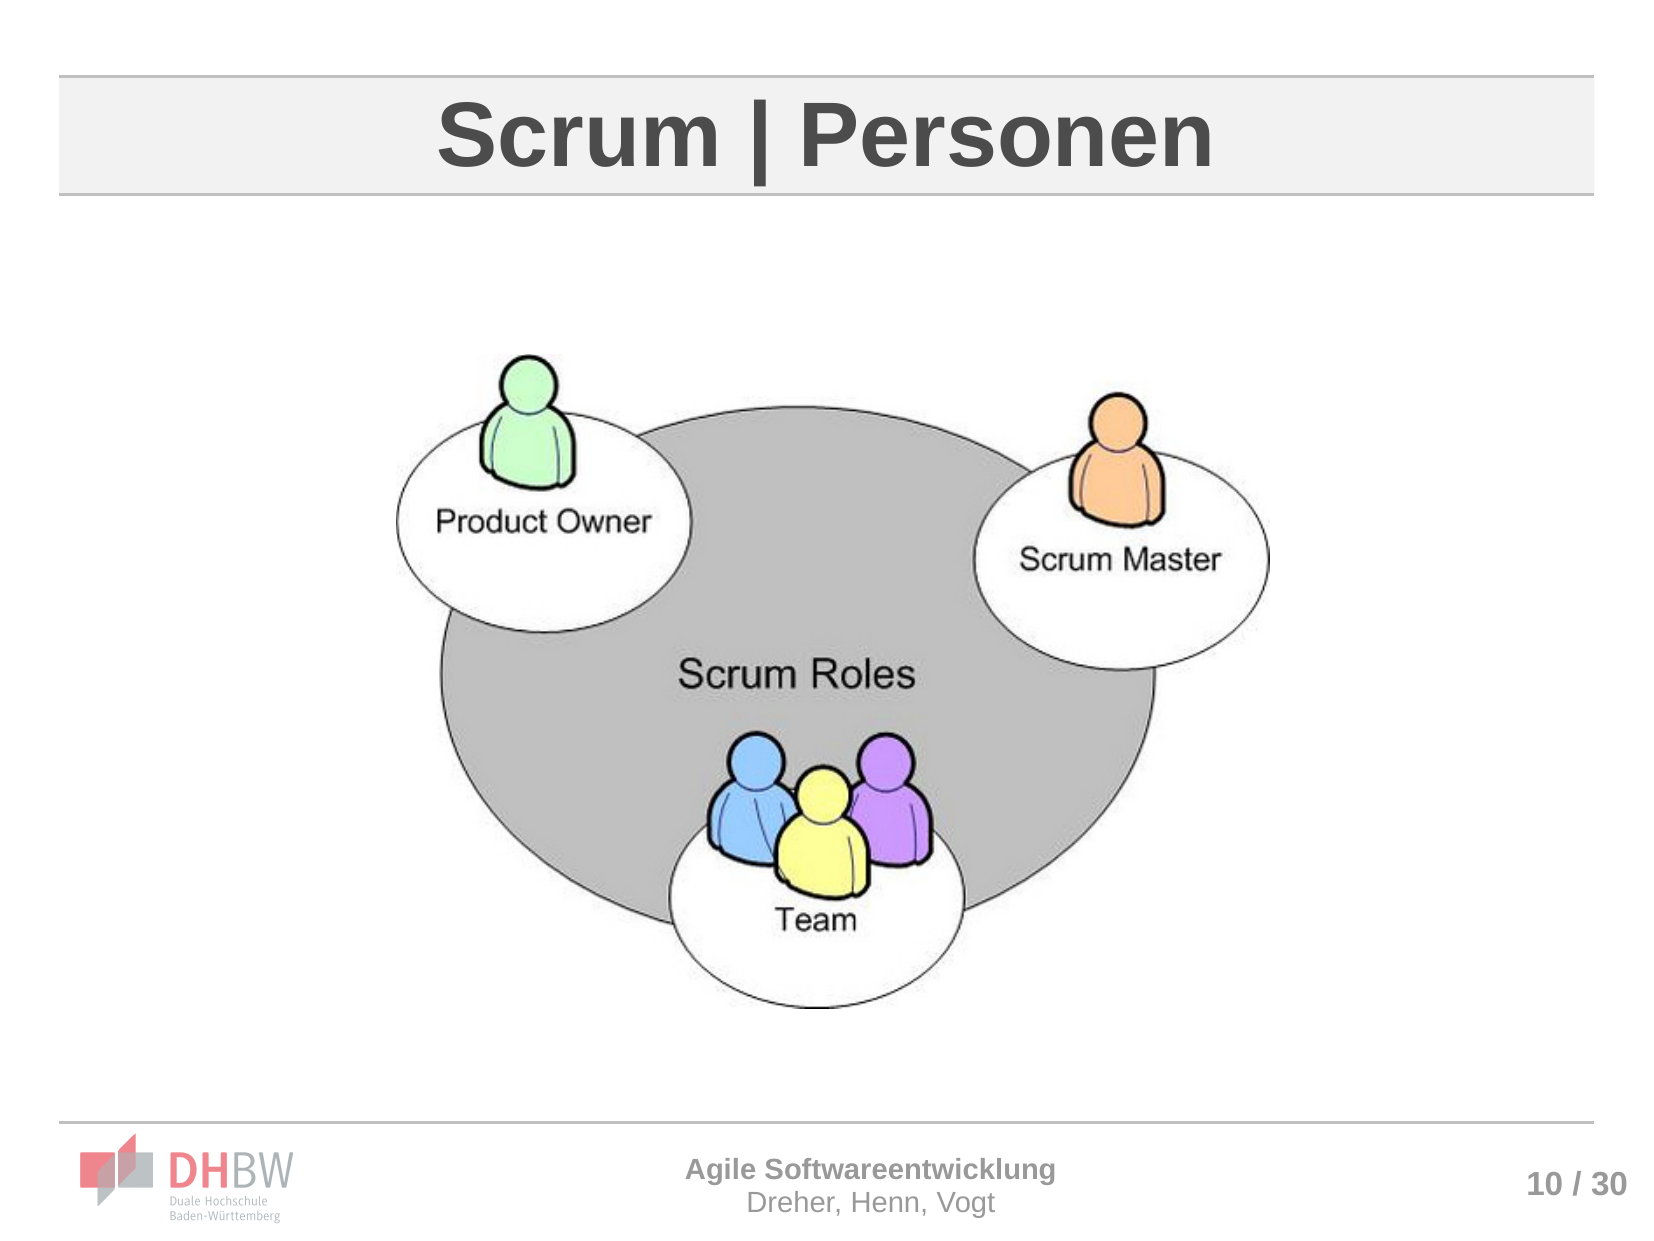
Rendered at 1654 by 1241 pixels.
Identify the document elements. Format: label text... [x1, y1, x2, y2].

picture [396, 354, 1270, 1010]
picture [78, 1133, 296, 1225]
title Scrum | Personen [82, 31, 1571, 239]
